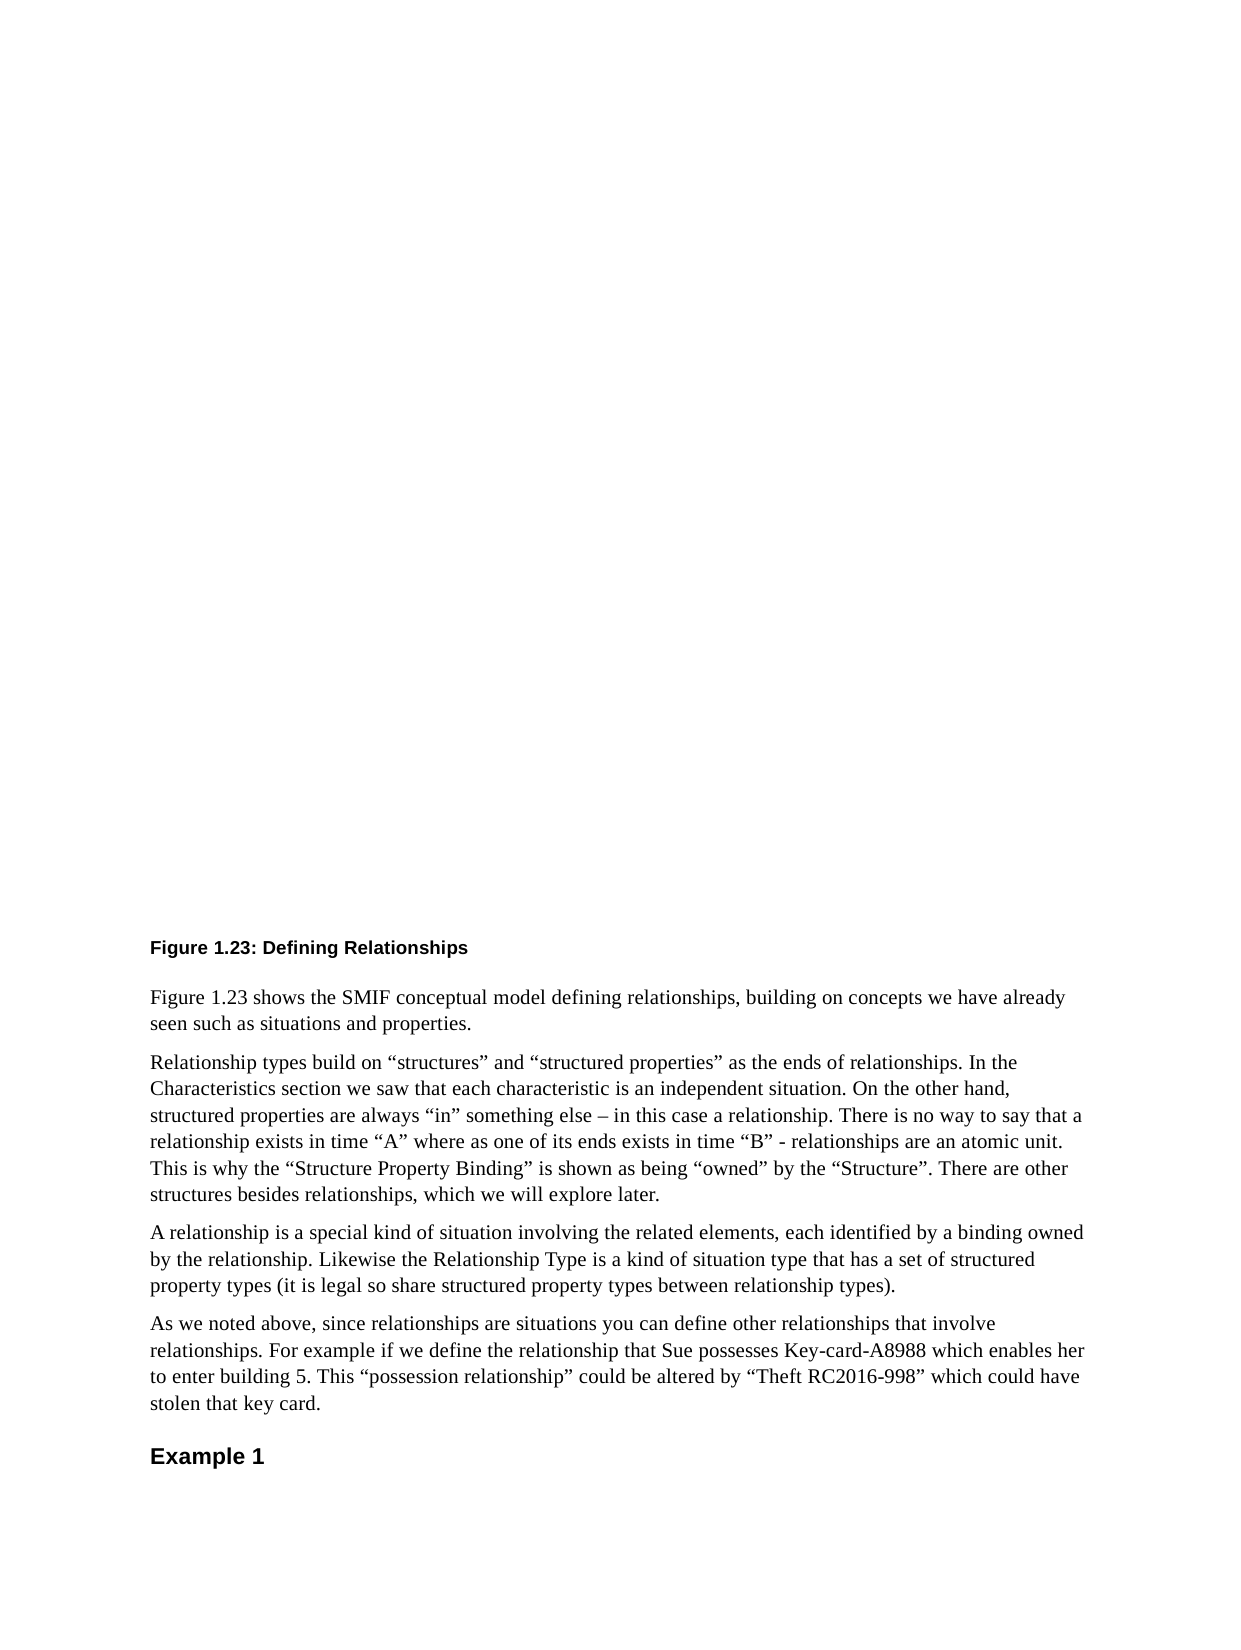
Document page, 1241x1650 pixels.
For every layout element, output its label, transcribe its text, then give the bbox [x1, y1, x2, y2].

text Figure 1.23: Defining Relationships [150, 174, 1090, 959]
text As we noted above, since relationships are situations you can define other relationships that involve relationships. For example if we define the relationship that Sue possesses Key-card-A8988 which enables her to enter building 5. This “possession relationship” could be altered by “Theft RC2016-998” which could have stolen that key card. [150, 1311, 1090, 1414]
text [150, 150, 1090, 174]
text A relationship is a special kind of situation involving the related elements, each identified by a binding owned by the relationship. Likewise the Relationship Type is a kind of situation type that has a set of structured property types (it is legal so share structured property types between relationship types). [150, 1220, 1090, 1297]
text Example 1 [150, 1442, 1090, 1469]
text Relationship types build on “structures” and “structured properties” as the ends of relationships. In the Characteristics section we saw that each characteristic is an independent situation. On the other hand, structured properties are always “in” something else – in this case a relationship. There is no way to say that a relationship exists in time “A” where as one of its ends exists in time “B” - relationships are an atomic unit. This is why the “Structure Property Binding” is shown as being “owned” by the “Structure”. There are other structures besides relationships, which we will explore later. [150, 1049, 1090, 1206]
text Figure 1.23 shows the SMIF conceptual model defining relationships, building on concepts we have already seen such as situations and properties. [150, 959, 1090, 1035]
